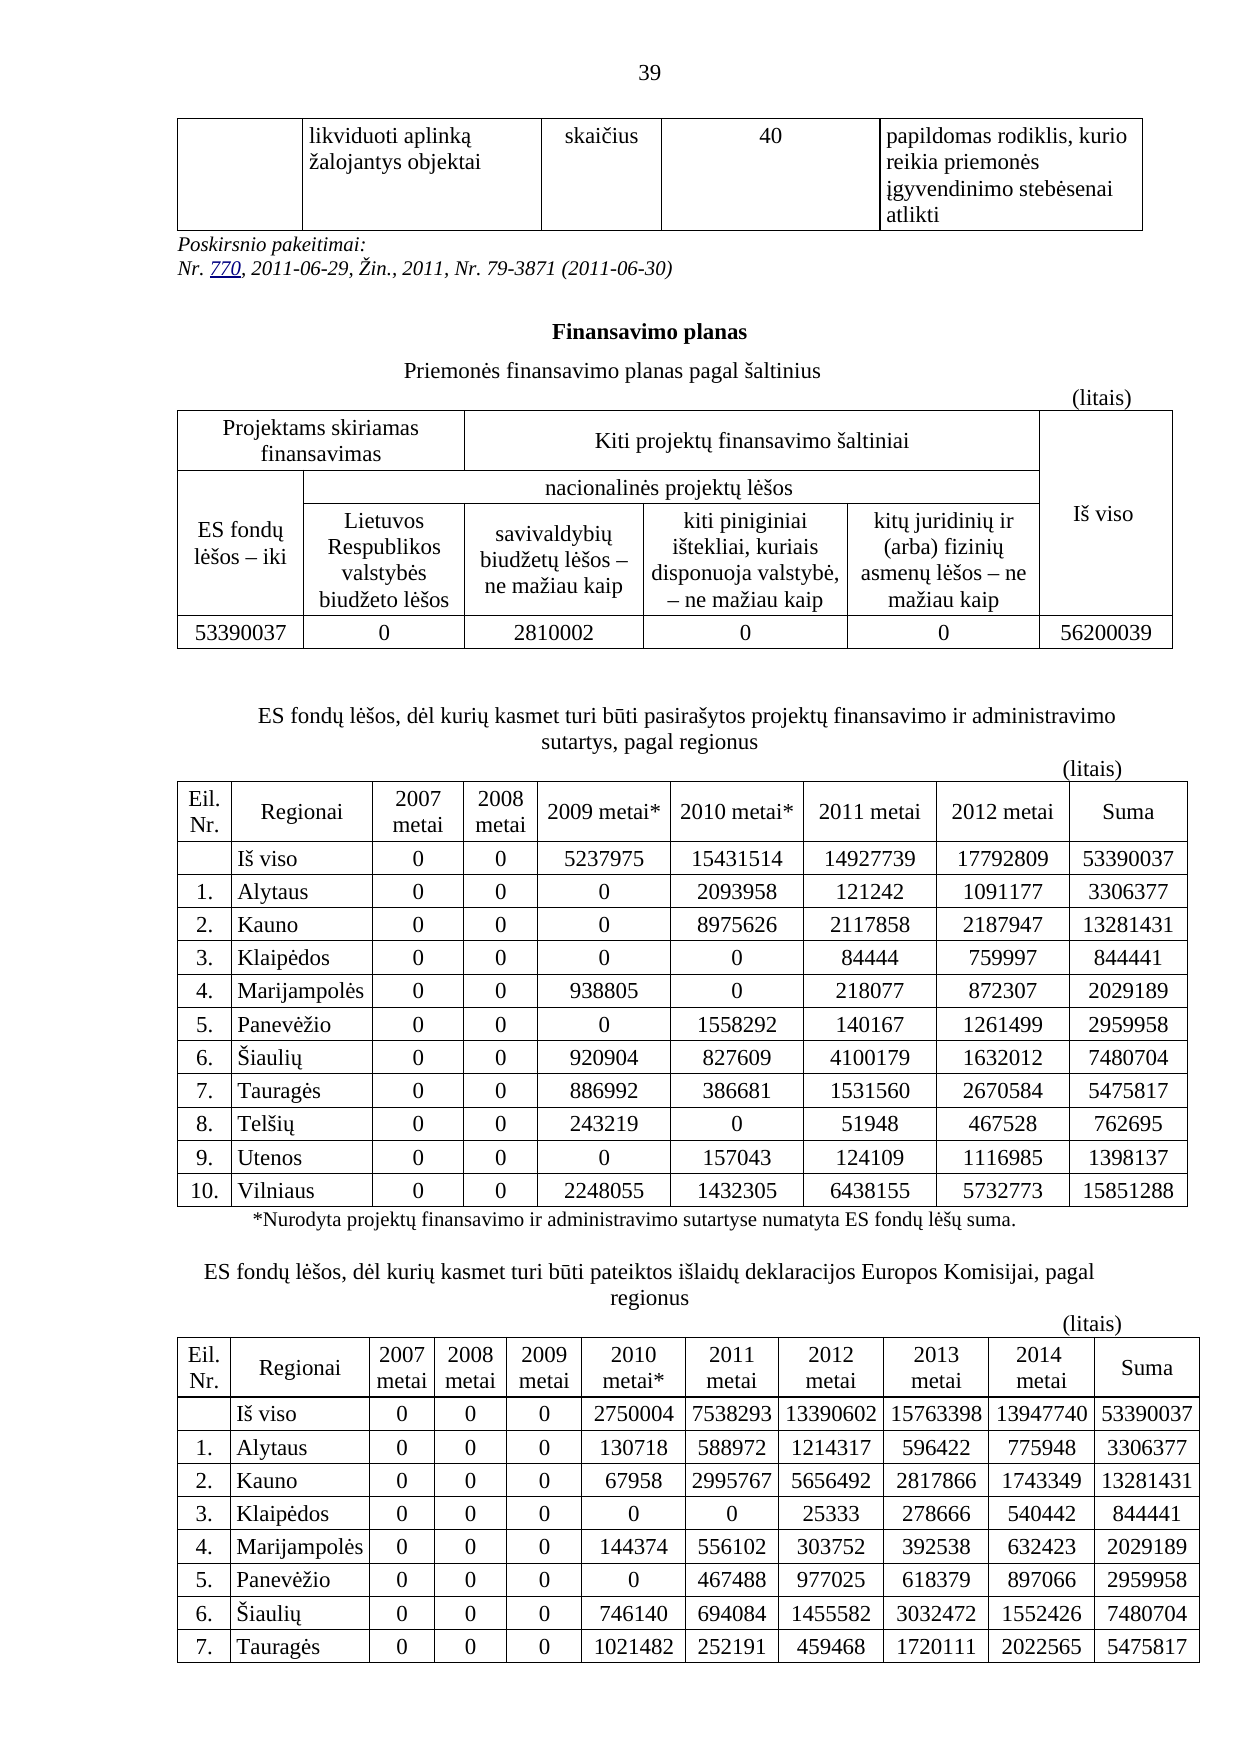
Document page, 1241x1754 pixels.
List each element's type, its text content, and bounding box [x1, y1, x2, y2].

table_cell 0 [373, 1108, 463, 1140]
table_cell 0 [644, 616, 847, 648]
table_cell 0 [373, 842, 463, 874]
table_cell 0 [507, 1497, 581, 1529]
table_cell 0 [464, 975, 537, 1007]
table_cell 243219 [538, 1108, 670, 1140]
table_cell 1214317 [779, 1431, 883, 1463]
table_cell 0 [507, 1530, 581, 1562]
table_cell 0 [370, 1497, 434, 1529]
table_cell 53390037 [1070, 842, 1187, 874]
table_cell Vilniaus [232, 1174, 372, 1206]
text Poskirsnio pakeitimai: [177, 231, 1122, 256]
table_cell 0 [464, 1141, 537, 1173]
table_header 2012 metai [937, 782, 1069, 841]
table_cell 8975626 [671, 908, 803, 940]
table_cell 1632012 [937, 1041, 1069, 1073]
table_cell Utenos [232, 1141, 372, 1173]
table_cell 386681 [671, 1074, 803, 1107]
table_cell 0 [538, 1141, 670, 1173]
table_cell 0 [848, 616, 1039, 648]
table_cell 2022565 [989, 1630, 1094, 1662]
table_cell 15851288 [1070, 1174, 1187, 1206]
table_cell 0 [582, 1497, 685, 1529]
table_cell 0 [538, 908, 670, 940]
table_cell 0 [435, 1630, 506, 1662]
table_cell 0 [507, 1464, 581, 1496]
table_cell 3306377 [1095, 1431, 1199, 1463]
table_cell 17792809 [937, 842, 1069, 874]
table_cell 0 [435, 1597, 506, 1629]
table_cell 0 [464, 1074, 537, 1107]
table_cell 278666 [884, 1497, 988, 1529]
table_cell 10. [178, 1174, 231, 1206]
table_cell 40 [662, 119, 879, 230]
table_cell 0 [435, 1564, 506, 1596]
table_cell Klaipėdos [232, 941, 372, 974]
table_cell 6. [178, 1597, 230, 1629]
table_cell Iš viso [232, 842, 372, 874]
table_header Iš viso [1040, 411, 1172, 615]
table_cell 746140 [582, 1597, 685, 1629]
table_cell 5475817 [1070, 1074, 1187, 1107]
table_cell 0 [464, 1041, 537, 1073]
table_cell 144374 [582, 1530, 685, 1562]
table_header 2010 metai* [582, 1338, 685, 1396]
table_cell 4. [178, 975, 231, 1007]
table_cell Iš viso [231, 1398, 369, 1429]
table_cell 0 [370, 1597, 434, 1629]
table_cell 15763398 [884, 1398, 988, 1429]
table_cell 1398137 [1070, 1141, 1187, 1173]
text ES fondų lėšos, dėl kurių kasmet turi būti pasirašytos projektų finansavimo ir administravimo sutartys, pagal regionus [177, 702, 1122, 755]
table_cell 2029189 [1095, 1530, 1199, 1562]
table_cell 0 [370, 1530, 434, 1562]
table_cell 51948 [804, 1108, 936, 1140]
table_cell 897066 [989, 1564, 1094, 1596]
table_header Eil. Nr. [178, 782, 231, 841]
table_cell 632423 [989, 1530, 1094, 1562]
table_cell 5. [178, 1008, 231, 1040]
text Priemonės finansavimo planas pagal šaltinius [177, 357, 1047, 384]
table_cell 0 [464, 908, 537, 940]
table_header Regionai [232, 782, 372, 841]
table_cell 2670584 [937, 1074, 1069, 1107]
table_cell 467528 [937, 1108, 1069, 1140]
table_cell kiti piniginiai ištekliai, kuriais disponuoja valstybė, – ne mažiau kaip [644, 504, 847, 615]
table_header Eil. Nr. [178, 1338, 230, 1396]
table_cell 0 [671, 975, 803, 1007]
table_header Kiti projektų finansavimo šaltiniai [465, 411, 1039, 469]
table_cell 0 [435, 1530, 506, 1562]
table_cell 67958 [582, 1464, 685, 1496]
table_cell 5656492 [779, 1464, 883, 1496]
text Nr. 770, 2011-06-29, Žin., 2011, Nr. 79-3871 (2011-06-30) [177, 256, 1122, 279]
table_cell 0 [373, 975, 463, 1007]
table_header Projektams skiriamas finansavimas [178, 411, 464, 469]
table_cell 130718 [582, 1431, 685, 1463]
table_cell Šiaulių [231, 1597, 369, 1629]
text *Nurodyta projektų finansavimo ir administravimo sutartyse numatyta ES fondų lėšų suma. [177, 1207, 1122, 1231]
table_cell 844441 [1070, 941, 1187, 974]
table_cell 53390037 [178, 616, 303, 648]
table_header 2011 metai [686, 1338, 778, 1396]
table_cell Marijampolės [232, 975, 372, 1007]
table_cell 2959958 [1070, 1008, 1187, 1040]
table_cell 2187947 [937, 908, 1069, 940]
table_cell 0 [507, 1597, 581, 1629]
table_header Suma [1070, 782, 1187, 841]
table_cell 124109 [804, 1141, 936, 1173]
table_cell Tauragės [232, 1074, 372, 1107]
table_cell savivaldybių biudžetų lėšos – ne mažiau kaip [465, 504, 643, 615]
table_cell 0 [507, 1630, 581, 1662]
table_cell 9. [178, 1141, 231, 1173]
table_cell 0 [464, 1174, 537, 1206]
table_cell 2995767 [686, 1464, 778, 1496]
table_cell 303752 [779, 1530, 883, 1562]
table_cell [178, 842, 231, 874]
table_cell 844441 [1095, 1497, 1199, 1529]
table_cell 252191 [686, 1630, 778, 1662]
table_header 2007 metai [370, 1338, 434, 1396]
table_cell 56200039 [1040, 616, 1172, 648]
table_header 2008 metai [435, 1338, 506, 1396]
table_header 2007 metai [373, 782, 463, 841]
table_cell 0 [373, 1174, 463, 1206]
table_cell 2029189 [1070, 975, 1187, 1007]
table_cell 7. [178, 1074, 231, 1107]
table_cell 0 [538, 875, 670, 907]
table_cell Marijampolės [231, 1530, 369, 1562]
table_header 2012 metai [779, 1338, 883, 1396]
table_header Suma [1095, 1338, 1199, 1396]
table_cell 3032472 [884, 1597, 988, 1629]
table_cell 0 [373, 1074, 463, 1107]
table_cell 13281431 [1095, 1464, 1199, 1496]
table_cell 3. [178, 941, 231, 974]
table_cell 8. [178, 1108, 231, 1140]
table_cell 5732773 [937, 1174, 1069, 1206]
table_cell 0 [370, 1464, 434, 1496]
table_cell nacionalinės projektų lėšos [304, 471, 1039, 503]
table_cell 2093958 [671, 875, 803, 907]
table_header 2013 metai [884, 1338, 988, 1396]
table_cell 3. [178, 1497, 230, 1529]
table_cell Kauno [232, 908, 372, 940]
table_cell papildomas rodiklis, kurio reikia prie­monės įgyvendinimo stebėsenai atlikti [881, 119, 1142, 230]
table_cell 1091177 [937, 875, 1069, 907]
text (litais) [177, 384, 1132, 410]
table_cell 1261499 [937, 1008, 1069, 1040]
table_cell 1558292 [671, 1008, 803, 1040]
text ES fondų lėšos, dėl kurių kasmet turi būti pateiktos išlaidų deklaracijos Europos Komisijai, pagal regionus [177, 1258, 1122, 1310]
table_header 2009 metai [507, 1338, 581, 1396]
table_cell skaičius [542, 119, 661, 230]
table_cell 872307 [937, 975, 1069, 1007]
table_cell 596422 [884, 1431, 988, 1463]
table_cell 0 [304, 616, 464, 648]
table_cell 0 [373, 1008, 463, 1040]
table_cell 0 [507, 1398, 581, 1429]
table_cell Tauragės [231, 1630, 369, 1662]
table_cell 1720111 [884, 1630, 988, 1662]
table_cell 886992 [538, 1074, 670, 1107]
table_cell 759997 [937, 941, 1069, 974]
table_cell 0 [464, 842, 537, 874]
table_cell 0 [538, 941, 670, 974]
table_cell 157043 [671, 1141, 803, 1173]
table_header Regionai [231, 1338, 369, 1396]
table_cell 7480704 [1095, 1597, 1199, 1629]
table_cell Panevėžio [231, 1564, 369, 1596]
table_cell 2. [178, 1464, 230, 1496]
table_cell 15431514 [671, 842, 803, 874]
table_cell 2817866 [884, 1464, 988, 1496]
table_cell 0 [370, 1431, 434, 1463]
table_cell 4. [178, 1530, 230, 1562]
table_cell 7480704 [1070, 1041, 1187, 1073]
table_cell 13281431 [1070, 908, 1187, 940]
table_cell 0 [370, 1630, 434, 1662]
table_cell 6. [178, 1041, 231, 1073]
table_cell 0 [464, 1108, 537, 1140]
table_cell 0 [507, 1431, 581, 1463]
table_cell 0 [435, 1464, 506, 1496]
table_cell 0 [370, 1398, 434, 1429]
table_cell 2750004 [582, 1398, 685, 1429]
table_cell 2810002 [465, 616, 643, 648]
table_cell 459468 [779, 1630, 883, 1662]
table_cell 0 [435, 1398, 506, 1429]
table_cell 540442 [989, 1497, 1094, 1529]
table_cell 0 [373, 875, 463, 907]
table_cell 0 [373, 941, 463, 974]
table_cell 0 [373, 1141, 463, 1173]
table_cell 467488 [686, 1564, 778, 1596]
table_cell 0 [373, 908, 463, 940]
table_cell 25333 [779, 1497, 883, 1529]
table_cell 140167 [804, 1008, 936, 1040]
table_cell 5475817 [1095, 1630, 1199, 1662]
table_cell 1743349 [989, 1464, 1094, 1496]
table_cell 1021482 [582, 1630, 685, 1662]
table_cell [178, 1398, 230, 1429]
table_cell 53390037 [1095, 1398, 1199, 1429]
table_cell 2248055 [538, 1174, 670, 1206]
table_cell 13947740 [989, 1398, 1094, 1429]
table_cell Alytaus [231, 1431, 369, 1463]
text Finansavimo planas [177, 318, 1122, 345]
table_cell 618379 [884, 1564, 988, 1596]
table_cell 694084 [686, 1597, 778, 1629]
table_cell 0 [464, 1008, 537, 1040]
table_cell 14927739 [804, 842, 936, 874]
table_cell Panevėžio [232, 1008, 372, 1040]
table_header 2009 metai* [538, 782, 670, 841]
table_cell 13390602 [779, 1398, 883, 1429]
table_cell 0 [671, 941, 803, 974]
table_cell 0 [435, 1431, 506, 1463]
table_cell 0 [582, 1564, 685, 1596]
table_cell 0 [464, 941, 537, 974]
table_cell 7538293 [686, 1398, 778, 1429]
table_cell 2. [178, 908, 231, 940]
table_cell 775948 [989, 1431, 1094, 1463]
table_cell 1455582 [779, 1597, 883, 1629]
table_header 2010 metai* [671, 782, 803, 841]
table_cell 5. [178, 1564, 230, 1596]
table_cell 5237975 [538, 842, 670, 874]
table_cell 218077 [804, 975, 936, 1007]
table_cell 556102 [686, 1530, 778, 1562]
table_cell 1. [178, 875, 231, 907]
table_cell Šiaulių [232, 1041, 372, 1073]
table_cell 6438155 [804, 1174, 936, 1206]
table_cell 0 [538, 1008, 670, 1040]
table_cell Klaipėdos [231, 1497, 369, 1529]
table_cell 938805 [538, 975, 670, 1007]
table_cell 3306377 [1070, 875, 1187, 907]
table_cell Telšių [232, 1108, 372, 1140]
table_cell 0 [435, 1497, 506, 1529]
table_cell 2117858 [804, 908, 936, 940]
table_cell 2959958 [1095, 1564, 1199, 1596]
table_cell 392538 [884, 1530, 988, 1562]
table_cell Alytaus [232, 875, 372, 907]
table_cell 0 [671, 1108, 803, 1140]
text (litais) [177, 1310, 1122, 1337]
table_cell 1531560 [804, 1074, 936, 1107]
table_cell 827609 [671, 1041, 803, 1073]
table_cell 0 [507, 1564, 581, 1596]
table_cell 588972 [686, 1431, 778, 1463]
table_cell 1432305 [671, 1174, 803, 1206]
table_cell 0 [373, 1041, 463, 1073]
table_cell 1116985 [937, 1141, 1069, 1173]
table_header 2011 metai [804, 782, 936, 841]
text (litais) [177, 755, 1122, 781]
table_header 2008 metai [464, 782, 537, 841]
table_cell Kauno [231, 1464, 369, 1496]
table_cell 0 [464, 875, 537, 907]
table_cell kitų juridinių ir (arba) fizinių asmenų lėšos – ne mažiau kaip [848, 504, 1039, 615]
table_cell ES fondų lėšos – iki [178, 471, 303, 615]
table_cell [178, 119, 302, 230]
table_cell 4100179 [804, 1041, 936, 1073]
table_cell 84444 [804, 941, 936, 974]
table_cell 977025 [779, 1564, 883, 1596]
table_cell 7. [178, 1630, 230, 1662]
table_cell 0 [370, 1564, 434, 1596]
table_cell 1. [178, 1431, 230, 1463]
table_cell 920904 [538, 1041, 670, 1073]
table_cell 762695 [1070, 1108, 1187, 1140]
table_cell Lietuvos Respublikos valstybės biudžeto lėšos [304, 504, 464, 615]
table_cell likviduoti aplinką žalojantys objektai [303, 119, 541, 230]
table_header 2014 metai [989, 1338, 1094, 1396]
table_cell 1552426 [989, 1597, 1094, 1629]
table_cell 121242 [804, 875, 936, 907]
table_cell 0 [686, 1497, 778, 1529]
